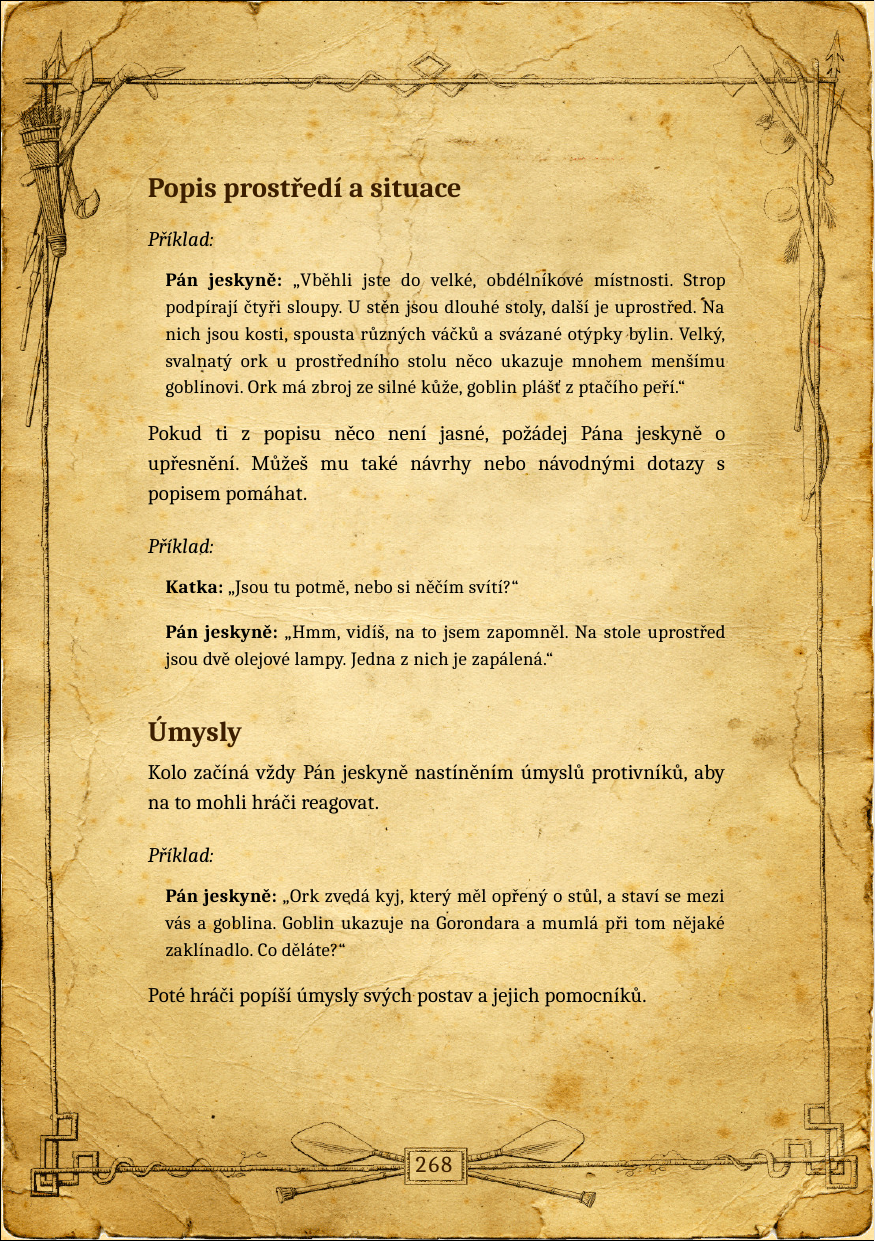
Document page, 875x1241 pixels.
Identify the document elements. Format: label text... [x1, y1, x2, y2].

text Příklad: [148, 228, 726, 252]
text Poté hráči popíší úmysly svých postav a jejich pomocníků. [148, 984, 726, 1008]
text Příklad: [148, 844, 726, 868]
subtitle Popis prostředí a situace [148, 172, 726, 204]
text Pán jeskyně: „Vběhli jste do velké, obdélníkové místnosti. Strop podpírají čtyři sloupy. U stěn jsou dlouhé stoly, další je uprostřed. Na nich jsou kosti, spousta různých váčků a svázané otýpky bylin. Velký, svalnatý ork u prostředního stolu něco ukazuje mnohem menšímu goblinovi. Ork má zbroj ze silné kůže, goblin plášť z ptačího peří.“ [165, 269, 726, 398]
text Pán jeskyně: „Ork zvedá kyj, který měl opřený o stůl, a staví se mezi vás a goblina. Goblin ukazuje na Gorondara a mumlá při tom nějaké zaklínadlo. Co děláte?“ [165, 886, 726, 961]
text Kolo začíná vždy Pán jeskyně nastíněním úmyslů protivníků, aby na to mohli hráči reagovat. [148, 760, 726, 814]
text Katka: „Jsou tu potmě, nebo si něčím svítí?“ [165, 577, 726, 598]
subtitle Úmysly [148, 716, 726, 749]
picture [1, 1, 874, 1240]
text Příklad: [148, 535, 726, 559]
text Pokud ti z popisu něco není jasné, požádej Pána jeskyně o upřesnění. Můžeš mu také návrhy nebo návodnými dotazy s popisem pomáhat. [148, 422, 726, 505]
text Pán jeskyně: „Hmm, vidíš, na to jsem zapomněl. Na stole uprostřed jsou dvě olejové lampy. Jedna z nich je zapálená.“ [165, 621, 726, 669]
